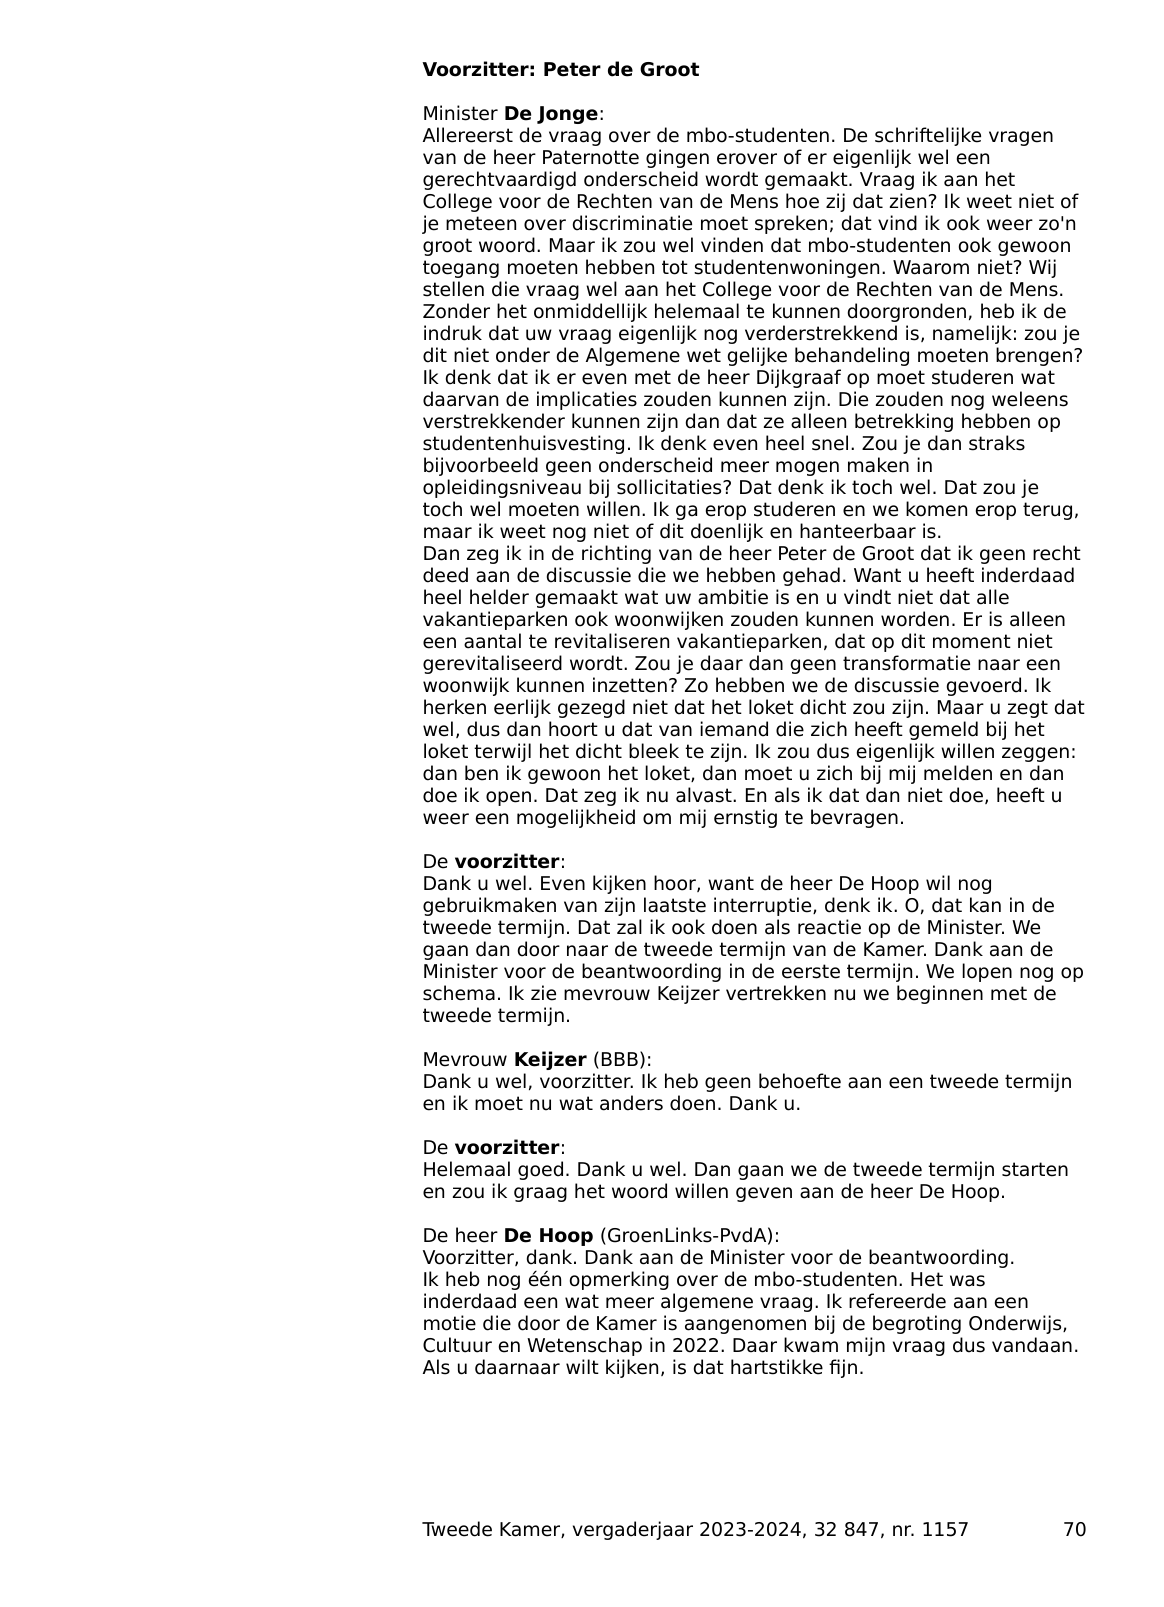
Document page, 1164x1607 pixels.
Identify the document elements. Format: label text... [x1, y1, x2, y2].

text Dank u wel, voorzitter. Ik heb geen behoefte aan een tweede termijn en ik moet nu wat anders doen. Dank u. [422, 1071, 1087, 1115]
text Ik heb nog één opmerking over de mbo-studenten. Het was inderdaad een wat meer algemene vraag. Ik refereerde aan een motie die door de Kamer is aangenomen bij de begroting Onderwijs, Cultuur en Wetenschap in 2022. Daar kwam mijn vraag dus vandaan. Als u daarnaar wilt kijken, is dat hartstikke fijn. [422, 1269, 1087, 1379]
text De voorzitter: [422, 851, 1087, 873]
text Dank u wel. Even kijken hoor, want de heer De Hoop wil nog gebruikmaken van zijn laatste interruptie, denk ik. O, dat kan in de tweede termijn. Dat zal ik ook doen als reactie op de Minister. We gaan dan door naar de tweede termijn van de Kamer. Dank aan de Minister voor de beantwoording in de eerste termijn. We lopen nog op schema. Ik zie mevrouw Keijzer vertrekken nu we beginnen met de tweede termijn. [422, 873, 1087, 1027]
text De voorzitter: [422, 1137, 1087, 1159]
text De heer De Hoop (GroenLinks-PvdA): [422, 1225, 1087, 1247]
text Allereerst de vraag over de mbo-studenten. De schriftelijke vragen van de heer Paternotte gingen erover of er eigenlijk wel een gerechtvaardigd onderscheid wordt gemaakt. Vraag ik aan het College voor de Rechten van de Mens hoe zij dat zien? Ik weet niet of je meteen over discriminatie moet spreken; dat vind ik ook weer zo'n groot woord. Maar ik zou wel vinden dat mbo-studenten ook gewoon toegang moeten hebben tot studentenwoningen. Waarom niet? Wij stellen die vraag wel aan het College voor de Rechten van de Mens. Zonder het onmiddellijk helemaal te kunnen doorgronden, heb ik de indruk dat uw vraag eigenlijk nog verderstrekkend is, namelijk: zou je dit niet onder de Algemene wet gelijke behandeling moeten brengen? Ik denk dat ik er even met de heer Dijkgraaf op moet studeren wat daarvan de implicaties zouden kunnen zijn. Die zouden nog weleens verstrekkender kunnen zijn dan dat ze alleen betrekking hebben op studentenhuisvesting. Ik denk even heel snel. Zou je dan straks bijvoorbeeld geen onderscheid meer mogen maken in opleidingsniveau bij sollicitaties? Dat denk ik toch wel. Dat zou je toch wel moeten willen. Ik ga erop studeren en we komen erop terug, maar ik weet nog niet of dit doenlijk en hanteerbaar is. [422, 125, 1087, 543]
text Mevrouw Keijzer (BBB): [422, 1049, 1087, 1071]
subtitle Voorzitter: Peter de Groot [422, 59, 1087, 81]
text Voorzitter, dank. Dank aan de Minister voor de beantwoording. [422, 1247, 1087, 1269]
text Dan zeg ik in de richting van de heer Peter de Groot dat ik geen recht deed aan de discussie die we hebben gehad. Want u heeft inderdaad heel helder gemaakt wat uw ambitie is en u vindt niet dat alle vakantieparken ook woonwijken zouden kunnen worden. Er is alleen een aantal te revitaliseren vakantieparken, dat op dit moment niet gerevitaliseerd wordt. Zou je daar dan geen transformatie naar een woonwijk kunnen inzetten? Zo hebben we de discussie gevoerd. Ik herken eerlijk gezegd niet dat het loket dicht zou zijn. Maar u zegt dat wel, dus dan hoort u dat van iemand die zich heeft gemeld bij het loket terwijl het dicht bleek te zijn. Ik zou dus eigenlijk willen zeggen: dan ben ik gewoon het loket, dan moet u zich bij mij melden en dan doe ik open. Dat zeg ik nu alvast. En als ik dat dan niet doe, heeft u weer een mogelijkheid om mij ernstig te bevragen. [422, 543, 1087, 828]
text Minister De Jonge: [422, 103, 1087, 125]
text Helemaal goed. Dank u wel. Dan gaan we de tweede termijn starten en zou ik graag het woord willen geven aan de heer De Hoop. [422, 1159, 1087, 1203]
